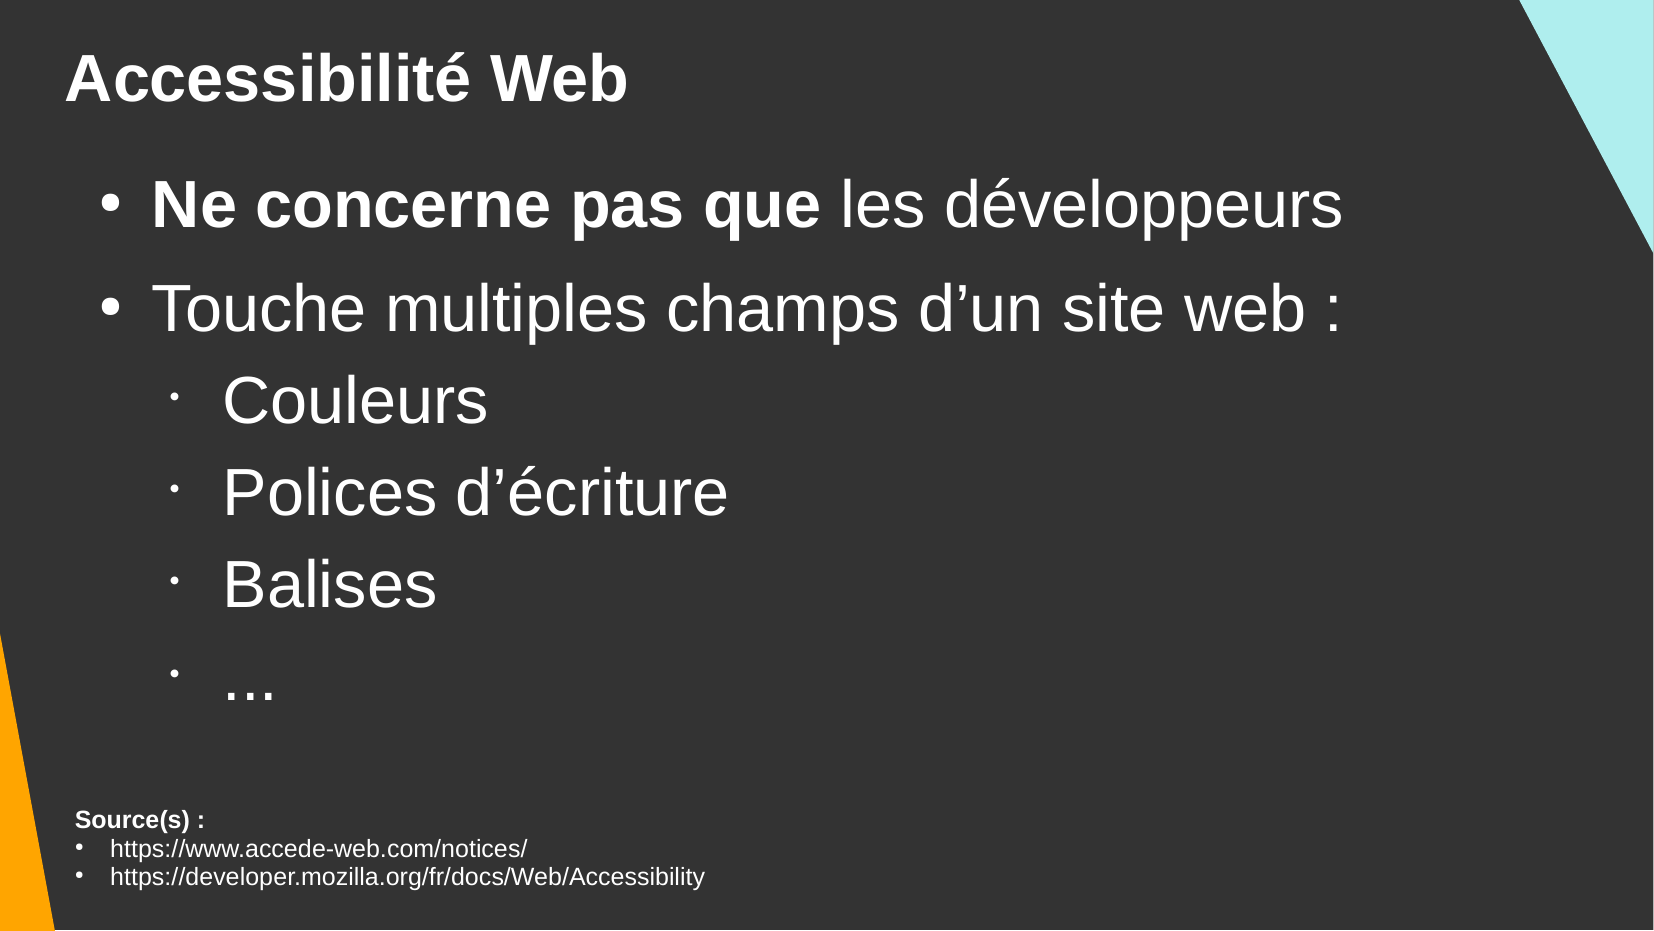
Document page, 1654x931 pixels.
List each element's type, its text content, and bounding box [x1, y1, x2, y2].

list Ne concerne pas que les développeurs Touche multiples champs d’un site web : Couleurs Polices d’écriture Balises ... [80, 166, 1635, 745]
title Accessibilité Web [64, 40, 1553, 118]
text_box [1519, 0, 1654, 255]
text_box [0, 633, 55, 931]
text_box Source(s) : https://www.accede-web.com/notices/ https://developer.mozilla.org/fr/docs/Web/Accessibility [60, 798, 1546, 898]
